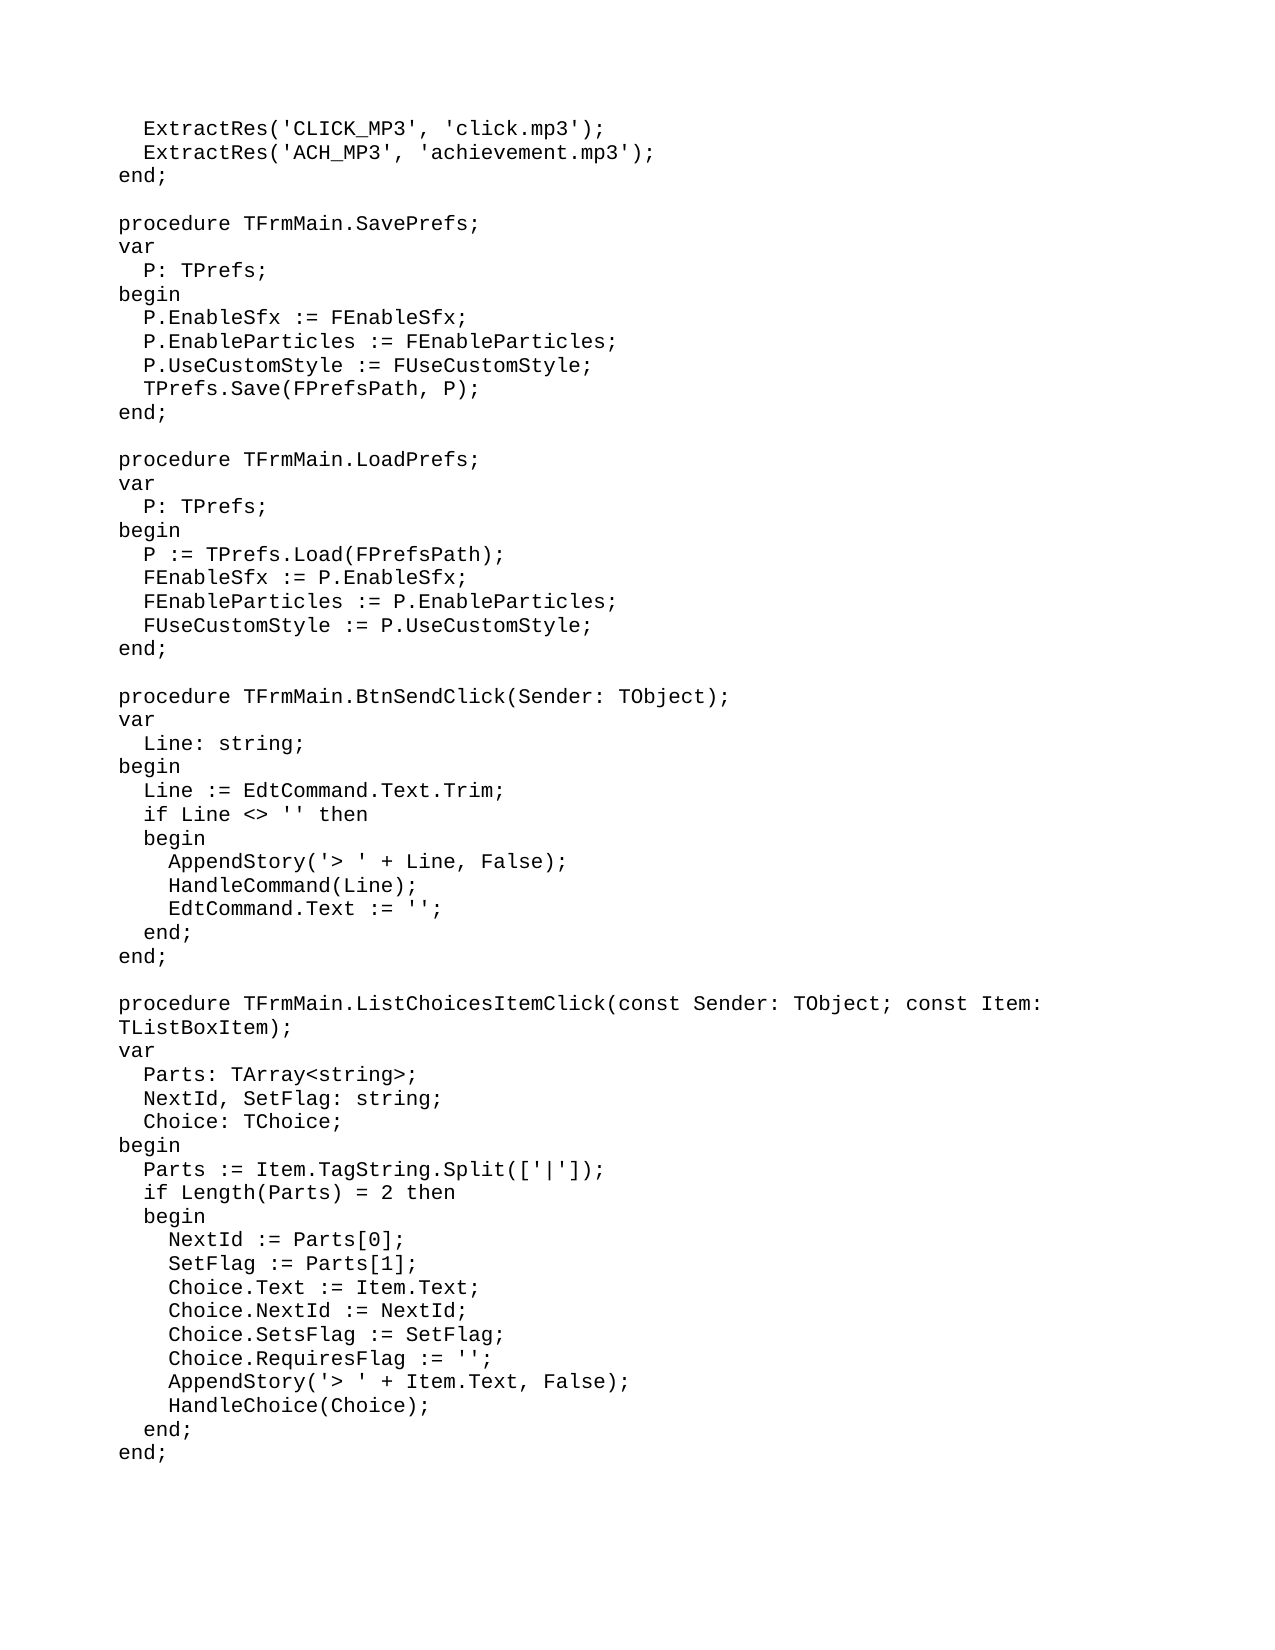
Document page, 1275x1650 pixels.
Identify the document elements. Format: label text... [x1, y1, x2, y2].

text EdtCommand.Text := ''; [118, 898, 1157, 922]
text end; [118, 402, 1157, 426]
text Line := EdtCommand.Text.Trim; [118, 780, 1157, 804]
text AppendStory('> ' + Line, False); [118, 851, 1157, 875]
text SetFlag := Parts[1]; [118, 1253, 1157, 1277]
text Choice: TChoice; [118, 1111, 1157, 1135]
text end; [118, 1442, 1157, 1466]
text var [118, 709, 1157, 733]
text procedure TFrmMain.BtnSendClick(Sender: TObject); [118, 686, 1157, 709]
text P.EnableParticles := FEnableParticles; [118, 331, 1157, 354]
text var [118, 236, 1157, 260]
text Parts: TArray<string>; [118, 1064, 1157, 1088]
text procedure TFrmMain.SavePrefs; [118, 213, 1157, 236]
text begin [118, 1135, 1157, 1158]
text end; [118, 1419, 1157, 1442]
text Parts := Item.TagString.Split(['|']); [118, 1158, 1157, 1182]
text end; [118, 638, 1157, 662]
text if Line <> '' then [118, 804, 1157, 827]
text begin [118, 284, 1157, 307]
text ExtractRes('ACH_MP3', 'achievement.mp3'); [118, 142, 1157, 165]
text P: TPrefs; [118, 260, 1157, 284]
text if Length(Parts) = 2 then [118, 1182, 1157, 1206]
text NextId := Parts[0]; [118, 1229, 1157, 1253]
text FUseCustomStyle := P.UseCustomStyle; [118, 615, 1157, 638]
text procedure TFrmMain.ListChoicesItemClick(const Sender: TObject; const Item: TListBoxItem); [118, 993, 1157, 1040]
text P.UseCustomStyle := FUseCustomStyle; [118, 354, 1157, 378]
text var [118, 473, 1157, 496]
text P.EnableSfx := FEnableSfx; [118, 307, 1157, 331]
text begin [118, 827, 1157, 851]
text AppendStory('> ' + Item.Text, False); [118, 1371, 1157, 1395]
text P: TPrefs; [118, 496, 1157, 520]
text procedure TFrmMain.LoadPrefs; [118, 449, 1157, 473]
text FEnableParticles := P.EnableParticles; [118, 591, 1157, 615]
text end; [118, 922, 1157, 946]
text Line: string; [118, 733, 1157, 757]
text HandleCommand(Line); [118, 875, 1157, 898]
text end; [118, 165, 1157, 189]
text HandleChoice(Choice); [118, 1395, 1157, 1419]
text Choice.Text := Item.Text; [118, 1277, 1157, 1300]
text Choice.SetsFlag := SetFlag; [118, 1324, 1157, 1348]
text FEnableSfx := P.EnableSfx; [118, 567, 1157, 591]
text NextId, SetFlag: string; [118, 1088, 1157, 1111]
text begin [118, 1206, 1157, 1229]
text ExtractRes('CLICK_MP3', 'click.mp3'); [118, 118, 1157, 142]
text end; [118, 946, 1157, 969]
text Choice.NextId := NextId; [118, 1300, 1157, 1324]
text TPrefs.Save(FPrefsPath, P); [118, 378, 1157, 402]
text begin [118, 757, 1157, 780]
text begin [118, 520, 1157, 544]
text var [118, 1040, 1157, 1064]
text P := TPrefs.Load(FPrefsPath); [118, 544, 1157, 567]
text Choice.RequiresFlag := ''; [118, 1348, 1157, 1371]
